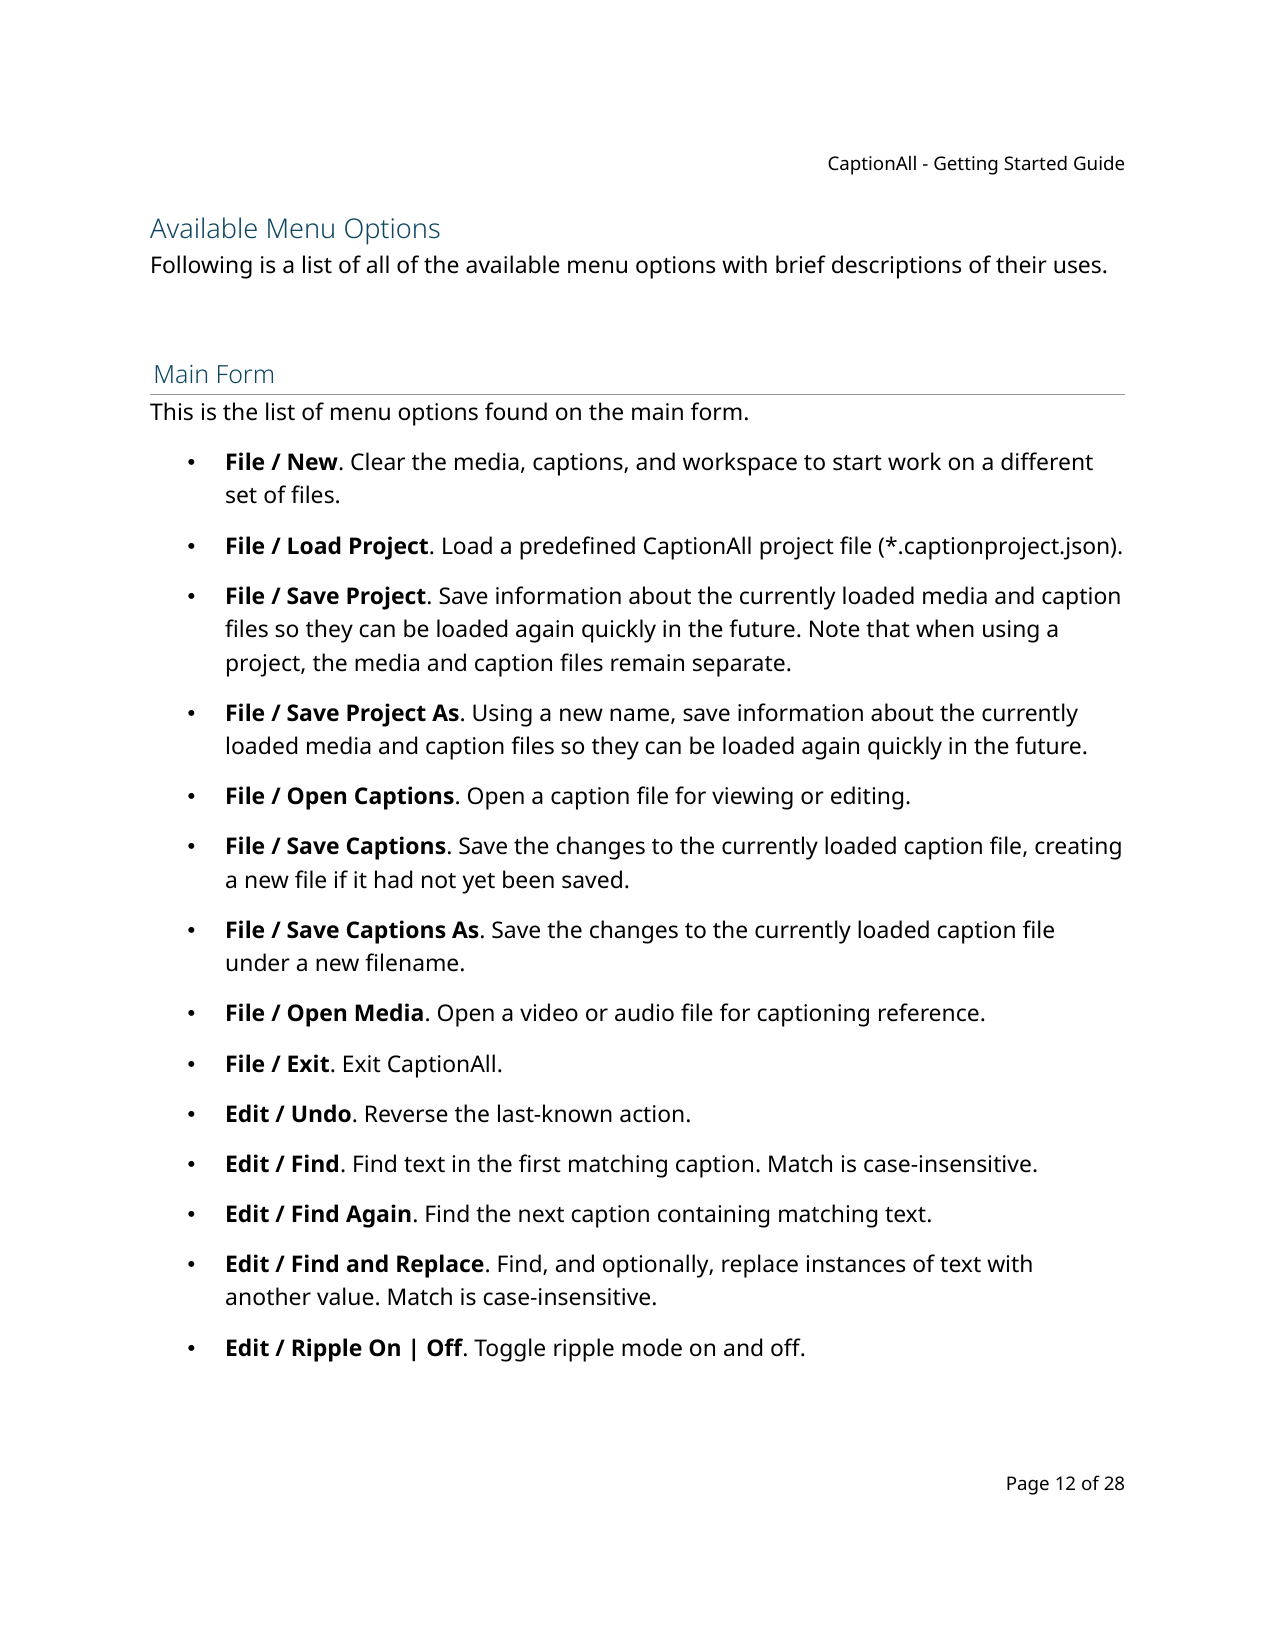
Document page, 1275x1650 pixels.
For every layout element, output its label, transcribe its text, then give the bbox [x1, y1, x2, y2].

list File / Load Project. Load a predefined CaptionAll project file (*.captionproject.json). [187, 529, 1125, 561]
list File / Open Captions. Open a caption file for viewing or editing. [187, 780, 1125, 811]
list File / Exit. Exit CaptionAll. [187, 1047, 1125, 1079]
list Edit / Undo. Reverse the last-known action. [187, 1098, 1125, 1129]
list Edit / Find Again. Find the next caption containing matching text. [187, 1198, 1125, 1229]
list Edit / Find. Find text in the first matching caption. Match is case-insensitive. [187, 1148, 1125, 1179]
text Following is a list of all of the available menu options with brief descriptions of their uses. [150, 249, 1125, 280]
list File / Open Media. Open a video or audio file for captioning reference. [187, 997, 1125, 1029]
list File / New. Clear the media, captions, and workspace to start work on a different set of files. [187, 446, 1125, 511]
subtitle Available Menu Options [150, 210, 1125, 247]
list File / Save Project. Save information about the currently loaded media and caption files so they can be loaded again quickly in the future. Note that when using a project, the media and caption files remain separate. [187, 580, 1125, 678]
list Edit / Ripple On | Off. Toggle ripple mode on and off. [187, 1331, 1125, 1363]
list Edit / Find and Replace. Find, and optionally, replace instances of text with another value. Match is case-insensitive. [187, 1248, 1125, 1313]
list File / Save Captions As. Save the changes to the currently loaded caption file under a new filename. [187, 914, 1125, 978]
text This is the list of menu options found on the main form. [150, 396, 1125, 427]
list File / Save Project As. Using a new name, save information about the currently loaded media and caption files so they can be loaded again quickly in the future. [187, 697, 1125, 761]
list File / Save Captions. Save the changes to the currently loaded caption file, creating a new file if it had not yet been saved. [187, 830, 1125, 895]
subtitle Main Form [150, 353, 1125, 394]
